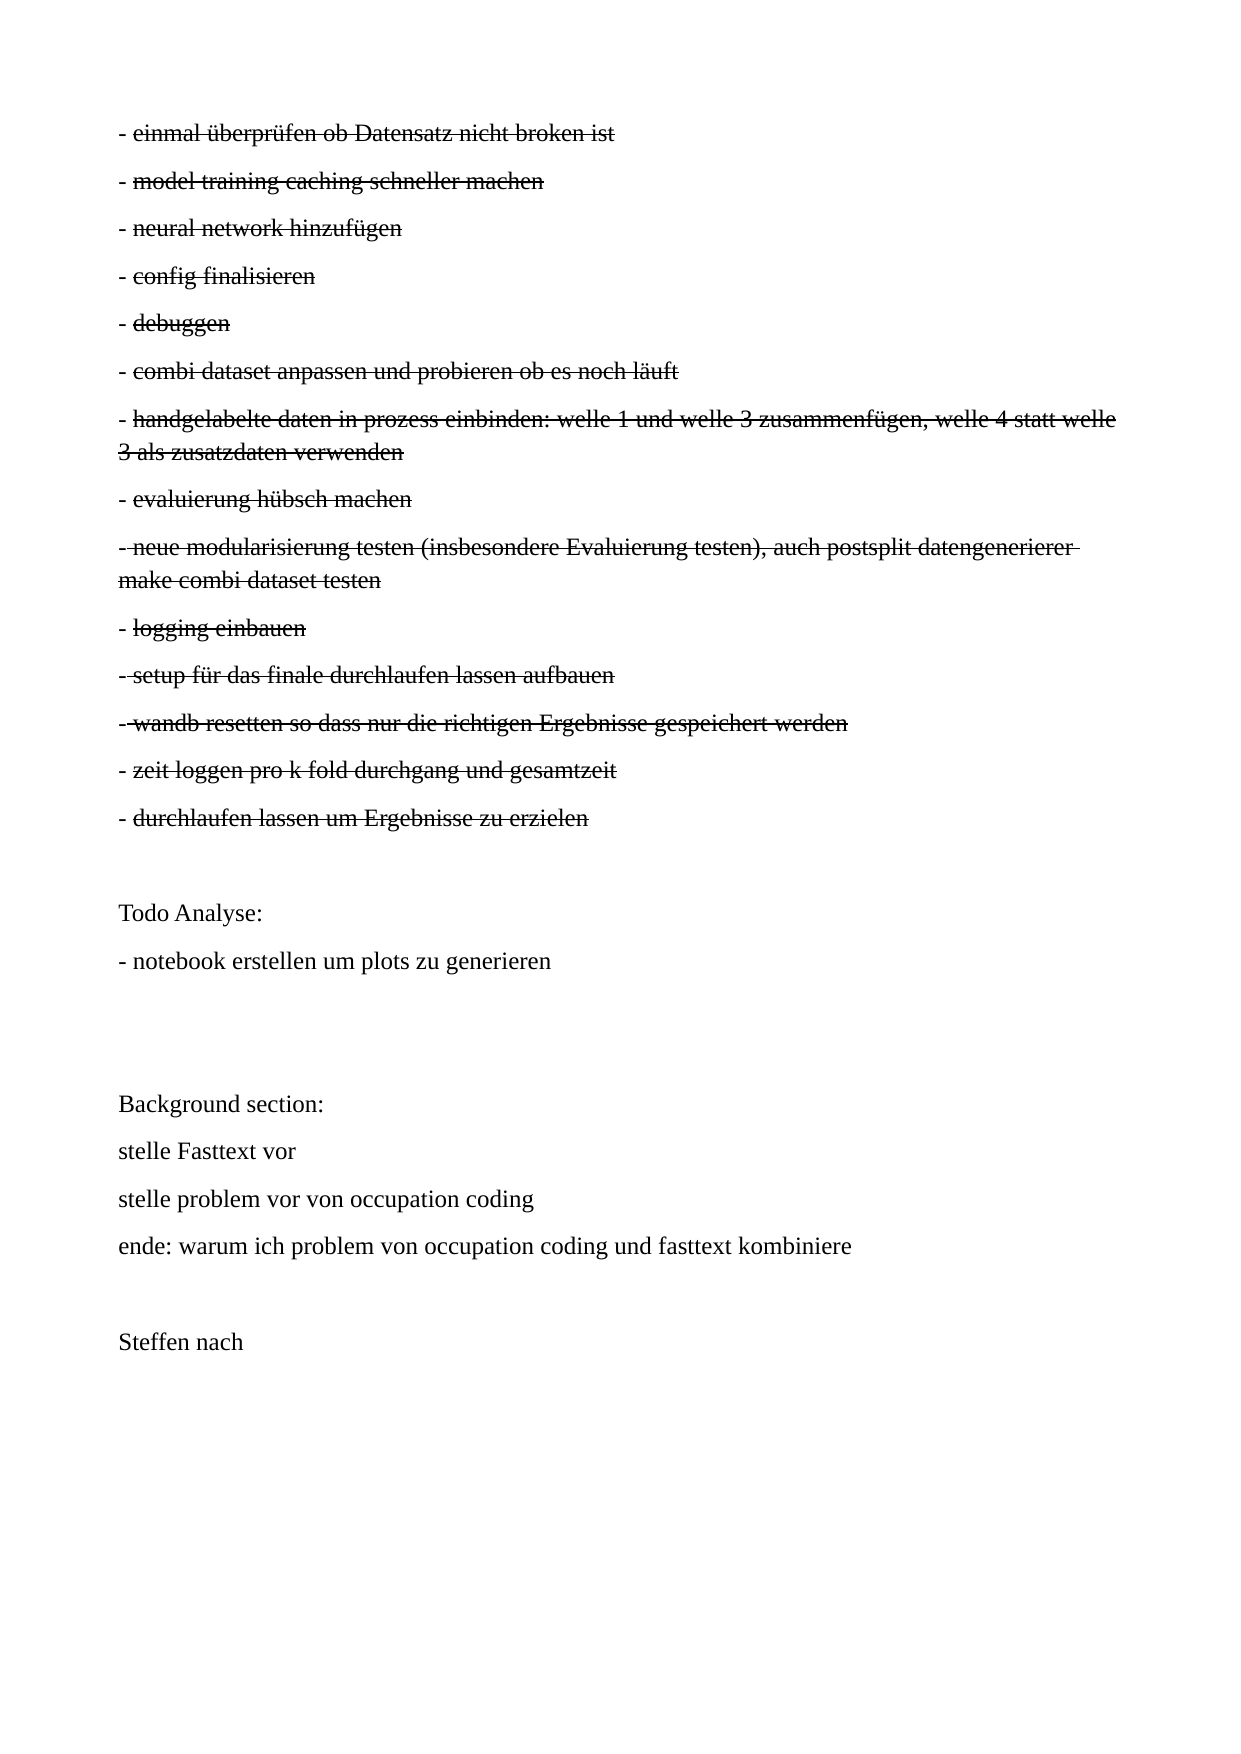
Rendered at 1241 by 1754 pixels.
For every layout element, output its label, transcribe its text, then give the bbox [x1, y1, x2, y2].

text - setup für das finale durchlaufen lassen aufbauen [118, 660, 1122, 689]
text - zeit loggen pro k fold durchgang und gesamtzeit [118, 755, 1122, 784]
text Steffen nach [118, 1327, 1122, 1355]
text - neural network hinzufügen [118, 213, 1122, 242]
text - combi dataset anpassen und probieren ob es noch läuft [118, 356, 1122, 385]
text - wandb resetten so dass nur die richtigen Ergebnisse gespeichert werden [118, 708, 1122, 737]
text stelle problem vor von occupation coding [118, 1184, 1122, 1213]
text - einmal überprüfen ob Datensatz nicht broken ist [118, 118, 1122, 147]
text - evaluierung hübsch machen [118, 484, 1122, 513]
text - model training caching schneller machen [118, 166, 1122, 194]
text stelle Fasttext vor [118, 1136, 1122, 1165]
text ende: warum ich problem von occupation coding und fasttext kombiniere [118, 1231, 1122, 1260]
text - logging einbauen [118, 613, 1122, 641]
text - config finalisieren [118, 261, 1122, 290]
text - debuggen [118, 308, 1122, 337]
text - neue modularisierung testen (insbesondere Evaluierung testen), auch postsplit datengenerierer make combi dataset testen [118, 532, 1122, 594]
text - notebook erstellen um plots zu generieren [118, 946, 1122, 974]
text - durchlaufen lassen um Ergebnisse zu erzielen [118, 803, 1122, 832]
text - handgelabelte daten in prozess einbinden: welle 1 und welle 3 zusammenfügen, welle 4 statt welle 3 als zusatzdaten verwenden [118, 404, 1122, 466]
text Todo Analyse: [118, 898, 1122, 927]
text Background section: [118, 1089, 1122, 1117]
